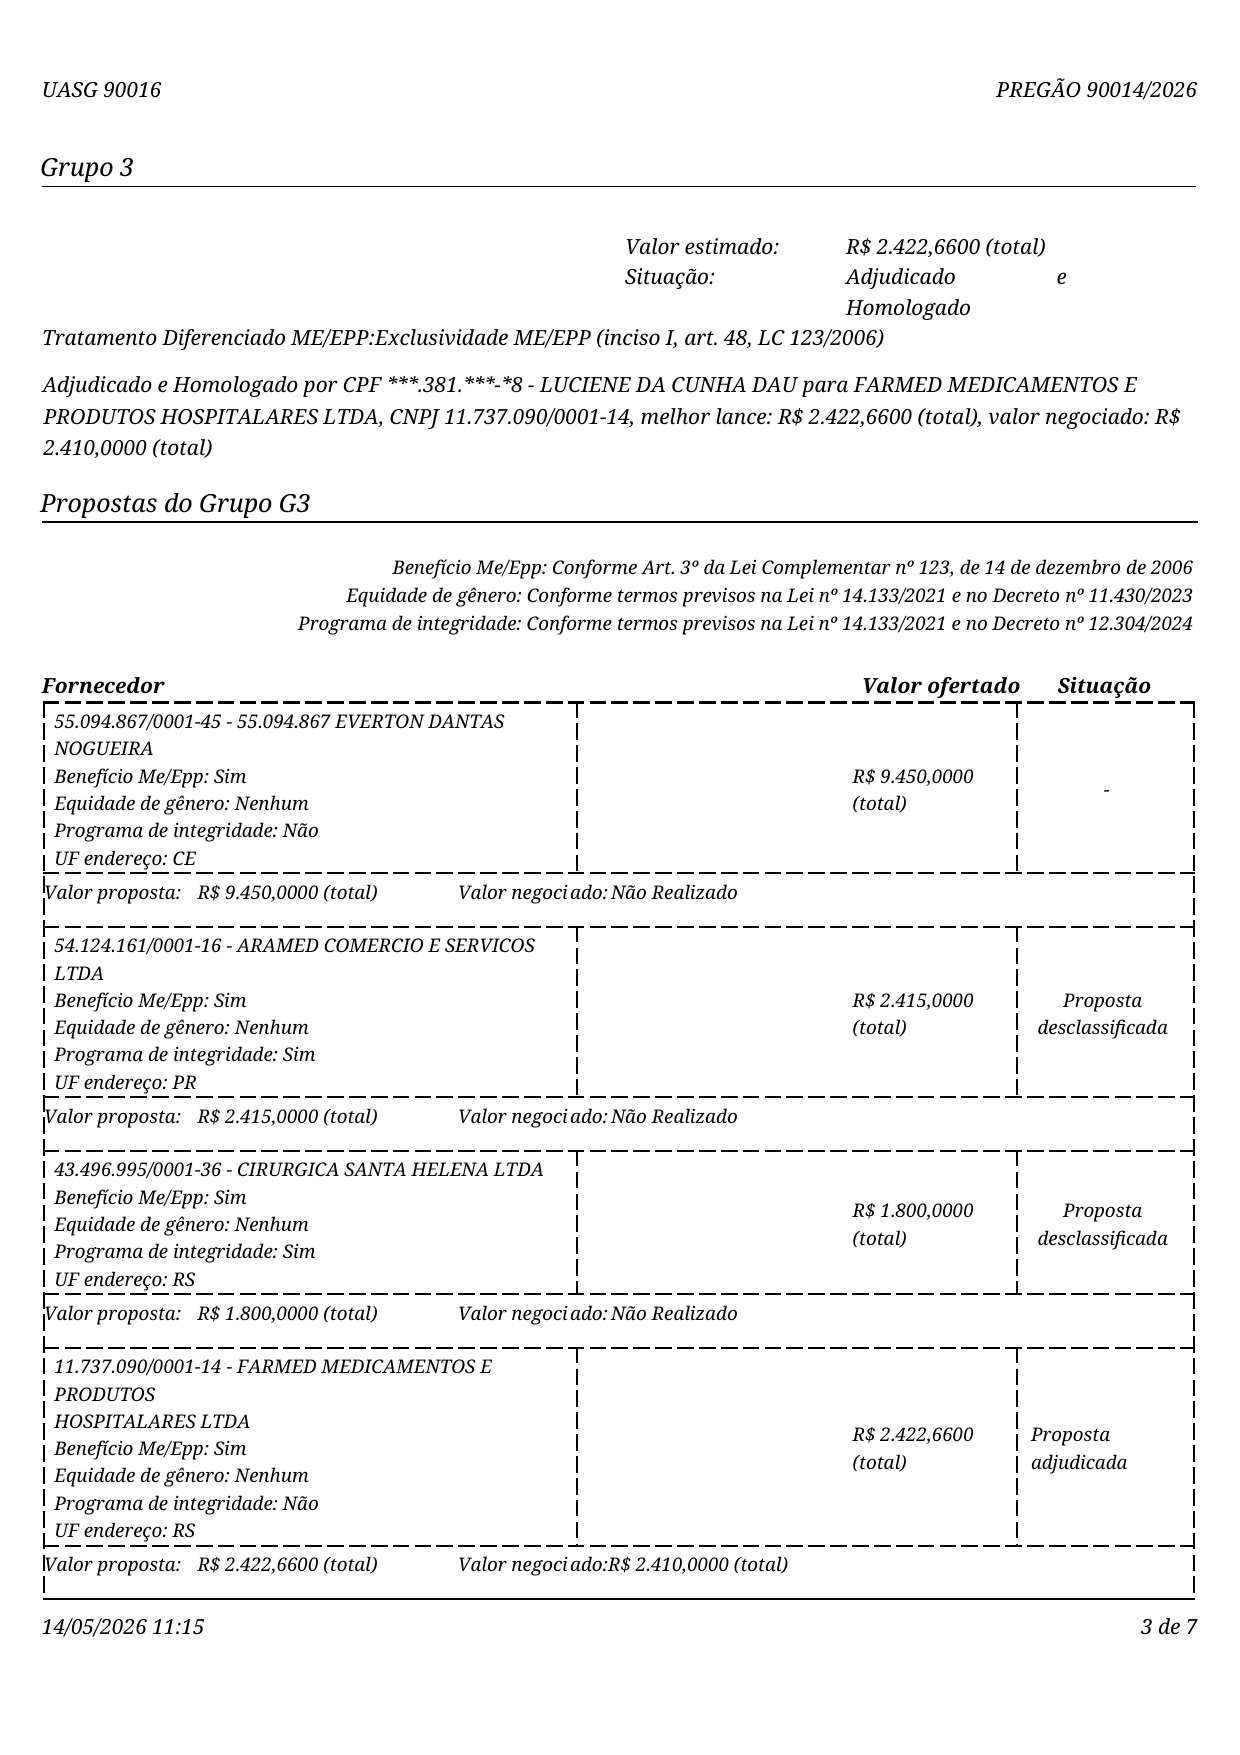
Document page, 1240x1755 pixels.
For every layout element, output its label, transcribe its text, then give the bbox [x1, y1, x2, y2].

table_cell Valor proposta: R$ 2.415,0000 (total) Valor negoci [44, 1096, 577, 1150]
table_cell 54.124.161/0001-16 - ARAMED COMERCIO E SERVICOS LTDA Benefício Me/Epp: Sim Equidade de gênero: Nenhum Programa de integridade: Sim UF endereço: PR [44, 926, 577, 1096]
table_header - [1017, 701, 1194, 872]
table_cell [853, 1293, 1017, 1347]
table_cell [1017, 1293, 1194, 1347]
text Grupo 3 [40, 150, 1199, 184]
table_cell ado: Não Realizado [577, 872, 852, 926]
text Fornecedor Valor ofertado Situação [42, 671, 1199, 699]
table_cell Situação: [625, 263, 846, 323]
table_cell 43.496.995/0001-36 - CIRURGICA SANTA HELENA LTDA Benefício Me/Epp: Sim Equidade de gênero: Nenhum Programa de integridade: Sim UF endereço: RS [44, 1150, 577, 1293]
table_header R$ 9.450,0000 (total) [853, 701, 1017, 872]
table_header [577, 701, 852, 872]
table_cell [1017, 1096, 1194, 1150]
table_cell [1017, 872, 1194, 926]
table_cell R$ 2.422,6600 (total) [853, 1347, 1017, 1544]
table_cell [577, 1150, 852, 1293]
table_header Valor estimado: [625, 232, 846, 262]
text Programa de integridade: Conforme termos previsos na Lei nº 14.133/2021 e no Decreto nº 12.304/2024 [42, 611, 1195, 636]
table_cell [853, 872, 1017, 926]
table_cell ado: R$ 2.410,0000 (total) [577, 1545, 852, 1598]
table_header 55.094.867/0001-45 - 55.094.867 EVERTON DANTAS NOGUEIRA Benefício Me/Epp: Sim Equidade de gênero: Nenhum Programa de integridade: Não UF endereço: CE [44, 701, 577, 872]
table_cell Proposta adjudicada [1017, 1347, 1194, 1544]
table_cell R$ 2.415,0000 (total) [853, 926, 1017, 1096]
table_cell Proposta desclassificada [1017, 926, 1194, 1096]
table_cell ado: Não Realizado [577, 1293, 852, 1347]
table_cell [577, 1347, 852, 1544]
table_cell [853, 1545, 1017, 1598]
table_cell Valor proposta: R$ 2.422,6600 (total) Valor negoci [44, 1545, 577, 1598]
table_cell Valor proposta: R$ 9.450,0000 (total) Valor negoci [44, 872, 577, 926]
table_cell ado: Não Realizado [577, 1096, 852, 1150]
table_cell [853, 1096, 1017, 1150]
table_cell Proposta desclassificada [1017, 1150, 1194, 1293]
table_header R$ 2.422,6600 (total) [846, 232, 1069, 262]
table_cell Valor proposta: R$ 1.800,0000 (total) Valor negoci [44, 1293, 577, 1347]
table_cell 11.737.090/0001-14 - FARMED MEDICAMENTOS E PRODUTOS HOSPITALARES LTDA Benefício Me/Epp: Sim Equidade de gênero: Nenhum Programa de integridade: Não UF endereço: RS [44, 1347, 577, 1544]
table_cell Adjudicado e Homologado [846, 263, 1069, 323]
text Adjudicado e Homologado por CPF ***.381.***-*8 - LUCIENE DA CUNHA DAU para FARMED MEDICAMENTOS E PRODUTOS HOSPITALARES LTDA, CNPJ 11.737.090/0001-14, melhor lance: R$ 2.422,6600 (total), valor negociado: R$ 2.410,0000 (total) [42, 371, 1199, 462]
text Tratamento Diferenciado ME/EPP: Exclusividade ME/EPP (inciso I, art. 48, LC 123/2006) [42, 323, 1199, 351]
table_cell [1017, 1545, 1194, 1598]
text Propostas do Grupo G3 [40, 485, 1199, 519]
text Equidade de gênero: Conforme termos previsos na Lei nº 14.133/2021 e no Decreto nº 11.430/2023 [42, 583, 1195, 608]
table_cell R$ 1.800,0000 (total) [853, 1150, 1017, 1293]
table_cell [577, 926, 852, 1096]
text Benefício Me/Epp: Conforme Art. 3º da Lei Complementar nº 123, de 14 de dezembro de 2006 [42, 554, 1195, 580]
